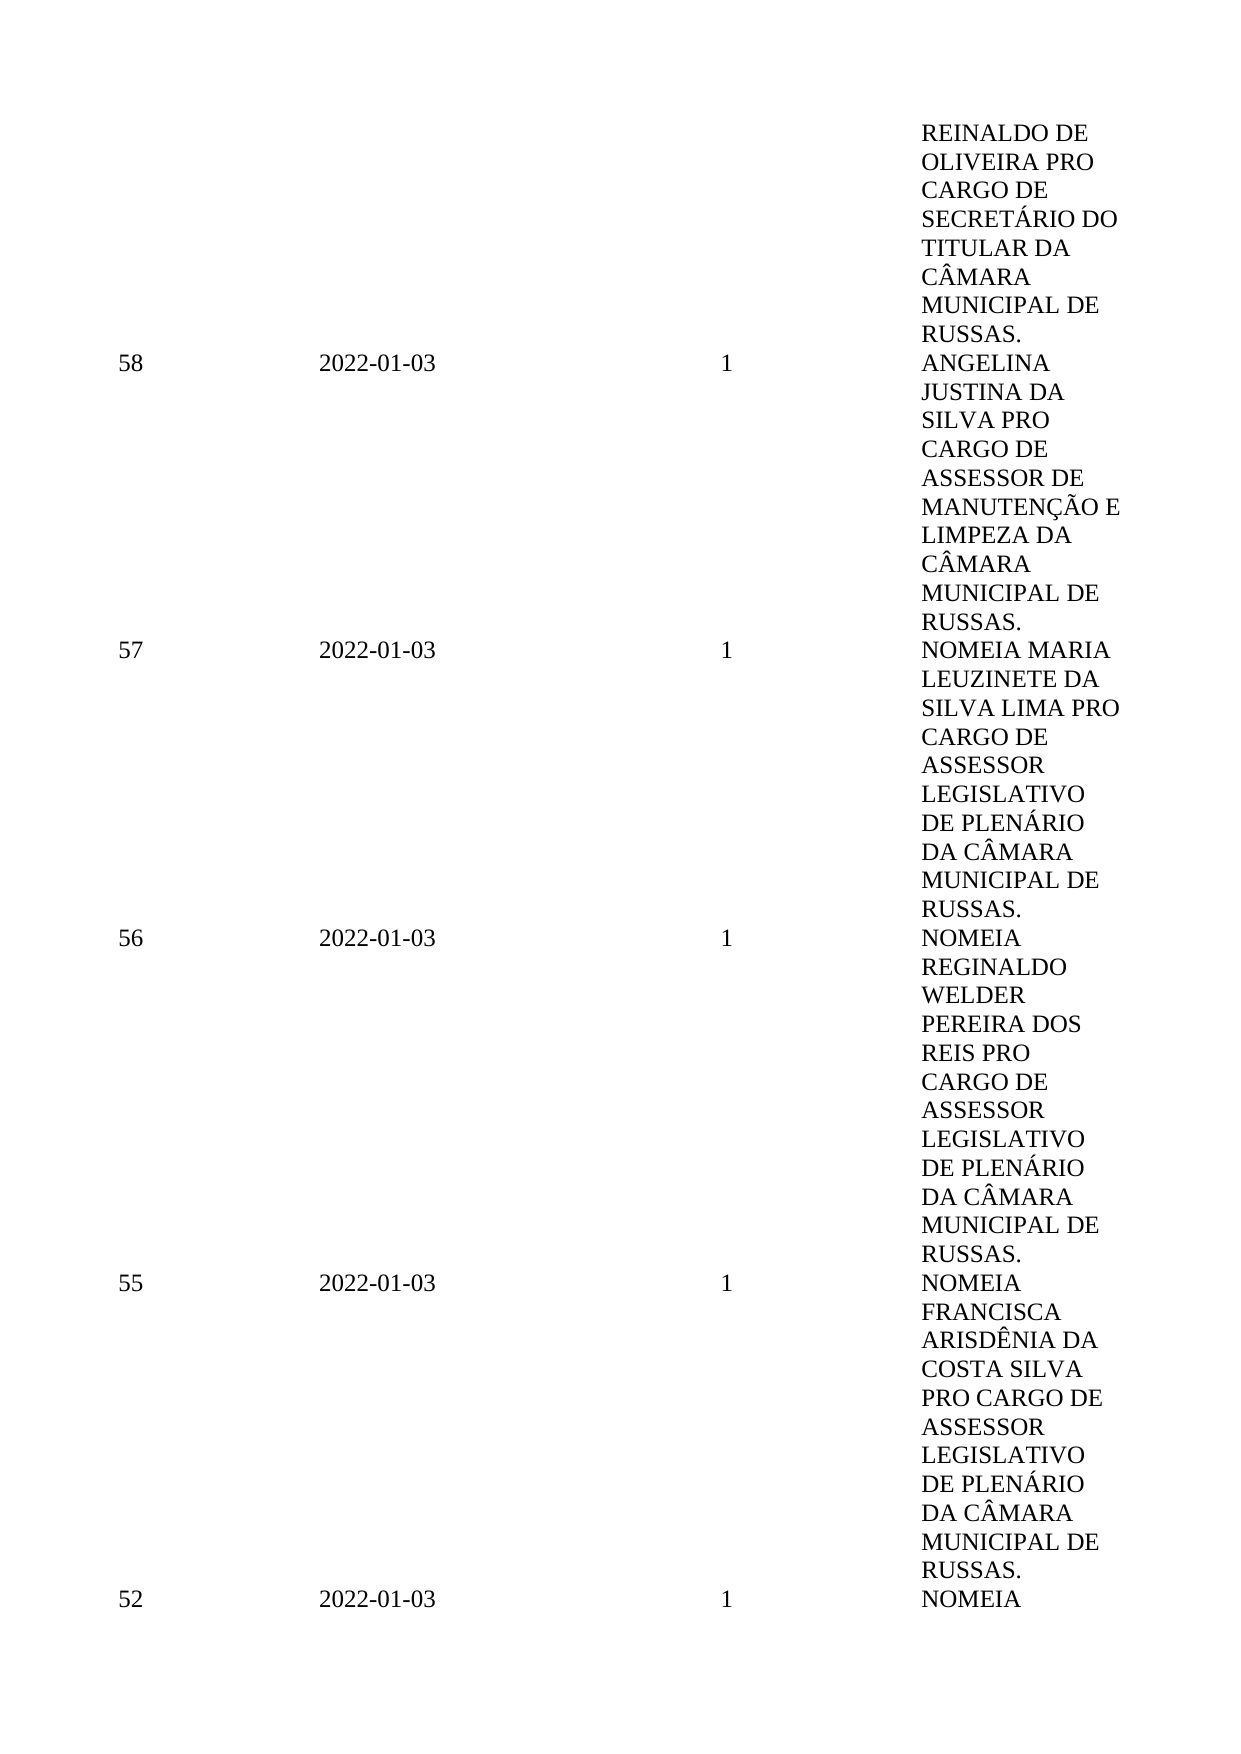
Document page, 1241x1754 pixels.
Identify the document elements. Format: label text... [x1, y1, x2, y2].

table_cell 55 [118, 1268, 319, 1584]
table_cell 58 [118, 348, 319, 636]
table_cell 1 [720, 1584, 921, 1613]
table_cell 56 [118, 923, 319, 1268]
table_cell 1 [720, 1268, 921, 1584]
table_cell NOMEIA [921, 1584, 1122, 1613]
table_cell [720, 118, 921, 348]
table_cell [520, 636, 720, 923]
table_cell 2022-01-03 [319, 1584, 519, 1613]
table_cell REINALDO DE OLIVEIRA PRO CARGO DE SECRETÁRIO DO TITULAR DA CÂMARA MUNICIPAL DE RUSSAS. [921, 118, 1122, 348]
table_cell [520, 1268, 720, 1584]
table_cell [118, 118, 319, 348]
table_cell [520, 923, 720, 1268]
table_cell 1 [720, 923, 921, 1268]
table_cell NOMEIA REGINALDO WELDER PEREIRA DOS REIS PRO CARGO DE ASSESSOR LEGISLATIVO DE PLENÁRIO DA CÂMARA MUNICIPAL DE RUSSAS. [921, 923, 1122, 1268]
table_cell ANGELINA JUSTINA DA SILVA PRO CARGO DE ASSESSOR DE MANUTENÇÃO E LIMPEZA DA CÂMARA MUNICIPAL DE RUSSAS. [921, 348, 1122, 636]
table_cell 2022-01-03 [319, 348, 519, 636]
table_cell NOMEIA FRANCISCA ARISDÊNIA DA COSTA SILVA PRO CARGO DE ASSESSOR LEGISLATIVO DE PLENÁRIO DA CÂMARA MUNICIPAL DE RUSSAS. [921, 1268, 1122, 1584]
table_cell [520, 348, 720, 636]
table_cell [520, 1584, 720, 1613]
table_cell [319, 118, 519, 348]
table_cell 2022-01-03 [319, 1268, 519, 1584]
table_cell 1 [720, 348, 921, 636]
table_cell 57 [118, 636, 319, 923]
table_cell 2022-01-03 [319, 636, 519, 923]
table_cell 1 [720, 636, 921, 923]
table_cell 52 [118, 1584, 319, 1613]
table_cell [520, 118, 720, 348]
table_cell 2022-01-03 [319, 923, 519, 1268]
table_cell NOMEIA MARIA LEUZINETE DA SILVA LIMA PRO CARGO DE ASSESSOR LEGISLATIVO DE PLENÁRIO DA CÂMARA MUNICIPAL DE RUSSAS. [921, 636, 1122, 923]
